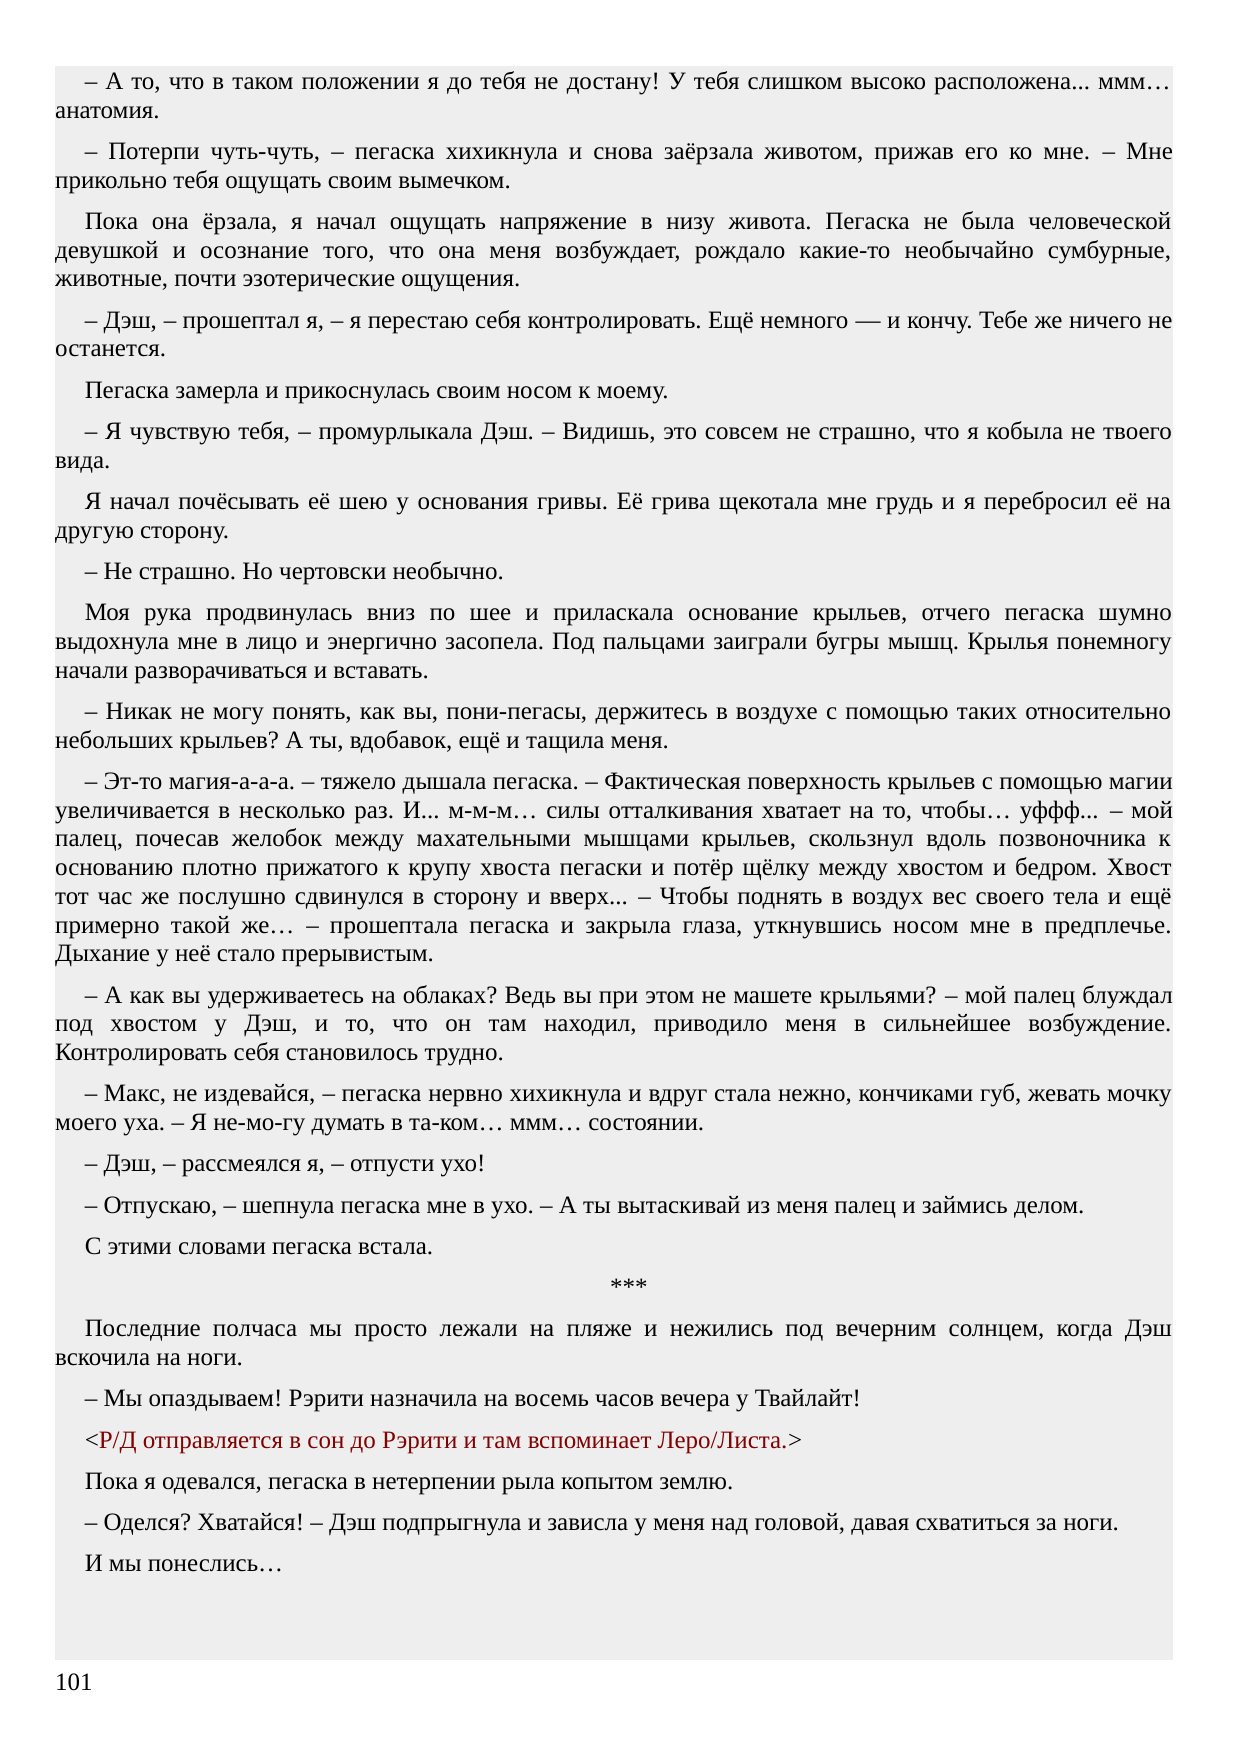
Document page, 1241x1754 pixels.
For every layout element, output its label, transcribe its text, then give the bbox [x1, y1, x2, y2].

text Моя рука продвинулась вниз по шее и приласкала основание крыльев, отчего пегаска шумно выдохнула мне в лицо и энергично засопела. Под пальцами заиграли бугры мышц. Крылья понемногу начали разворачиваться и вставать. [55, 597, 1173, 683]
text Последние полчаса мы просто лежали на пляже и нежились под вечерним солнцем, когда Дэш вскочила на ноги. [55, 1313, 1173, 1371]
text <Р/Д отправляется в сон до Рэрити и там вспоминает Леро/Листа.> [55, 1425, 1173, 1453]
text – Дэш, – рассмеялся я, – отпусти ухо! [55, 1148, 1173, 1177]
text Пока я одевался, пегаска в нетерпении рыла копытом землю. [55, 1466, 1173, 1495]
text *** [55, 1272, 1173, 1301]
text – Мы опаздываем! Рэрити назначила на восемь часов вечера у Твайлайт! [55, 1383, 1173, 1412]
text – Оделся? Хватайся! – Дэш подпрыгнула и зависла у меня над головой, давая схватиться за ноги. [55, 1507, 1173, 1536]
text – Макс, не издевайся, – пегаска нервно хихикнула и вдруг стала нежно, кончиками губ, жевать мочку моего уха. – Я не-мо-гу думать в та-ком… ммм… состоянии. [55, 1078, 1173, 1136]
text Пегаска замерла и прикоснулась своим носом к моему. [55, 375, 1173, 403]
text – Отпускаю, – шепнула пегаска мне в ухо. – А ты вытаскивай из меня палец и займись делом. [55, 1190, 1173, 1218]
text – Никак не могу понять, как вы, пони-пегасы, держитесь в воздухе с помощью таких относительно небольших крыльев? А ты, вдобавок, ещё и тащила меня. [55, 696, 1173, 753]
text Пока она ёрзала, я начал ощущать напряжение в низу живота. Пегаска не была человеческой девушкой и осознание того, что она меня возбуждает, рождало какие-то необычайно сумбурные, животные, почти эзотерические ощущения. [55, 206, 1173, 292]
text Я начал почёсывать её шею у основания гривы. Её грива щекотала мне грудь и я перебросил её на другую сторону. [55, 486, 1173, 543]
text – Потерпи чуть-чуть, – пегаска хихикнула и снова заёрзала животом, прижав его ко мне. – Мне прикольно тебя ощущать своим вымечком. [55, 136, 1173, 193]
text – Я чувствую тебя, – промурлыкала Дэш. – Видишь, это совсем не страшно, что я кобыла не твоего вида. [55, 416, 1173, 473]
text С этими словами пегаска встала. [55, 1231, 1173, 1260]
text – Не страшно. Но чертовски необычно. [55, 556, 1173, 585]
text И мы понеслись… [55, 1548, 1173, 1577]
text – А как вы удерживаетесь на облаках? Ведь вы при этом не машете крыльями? – мой палец блуждал под хвостом у Дэш, и то, что он там находил, приводило меня в сильнейшее возбуждение. Контролировать себя становилось трудно. [55, 980, 1173, 1066]
text – Эт-то магия-а-а-а. – тяжело дышала пегаска. – Фактическая поверхность крыльев с помощью магии увеличивается в несколько раз. И... м-м-м… силы отталкивания хватает на то, чтобы… уффф... – мой палец, почесав желобок между махательными мышцами крыльев, скользнул вдоль позвоночника к основанию плотно прижатого к крупу хвоста пегаски и потёр щёлку между хвостом и бедром. Хвост тот час же послушно сдвинулся в сторону и вверх... – Чтобы поднять в воздух вес своего тела и ещё примерно такой же… – прошептала пегаска и закрыла глаза, уткнувшись носом мне в предплечье. Дыхание у неё стало прерывистым. [55, 766, 1173, 967]
text – Дэш, – прошептал я, – я перестаю себя контролировать. Ещё немного — и кончу. Тебе же ничего не останется. [55, 305, 1173, 362]
text – А то, что в таком положении я до тебя не достану! У тебя слишком высоко расположена... ммм… анатомия. [55, 66, 1173, 123]
